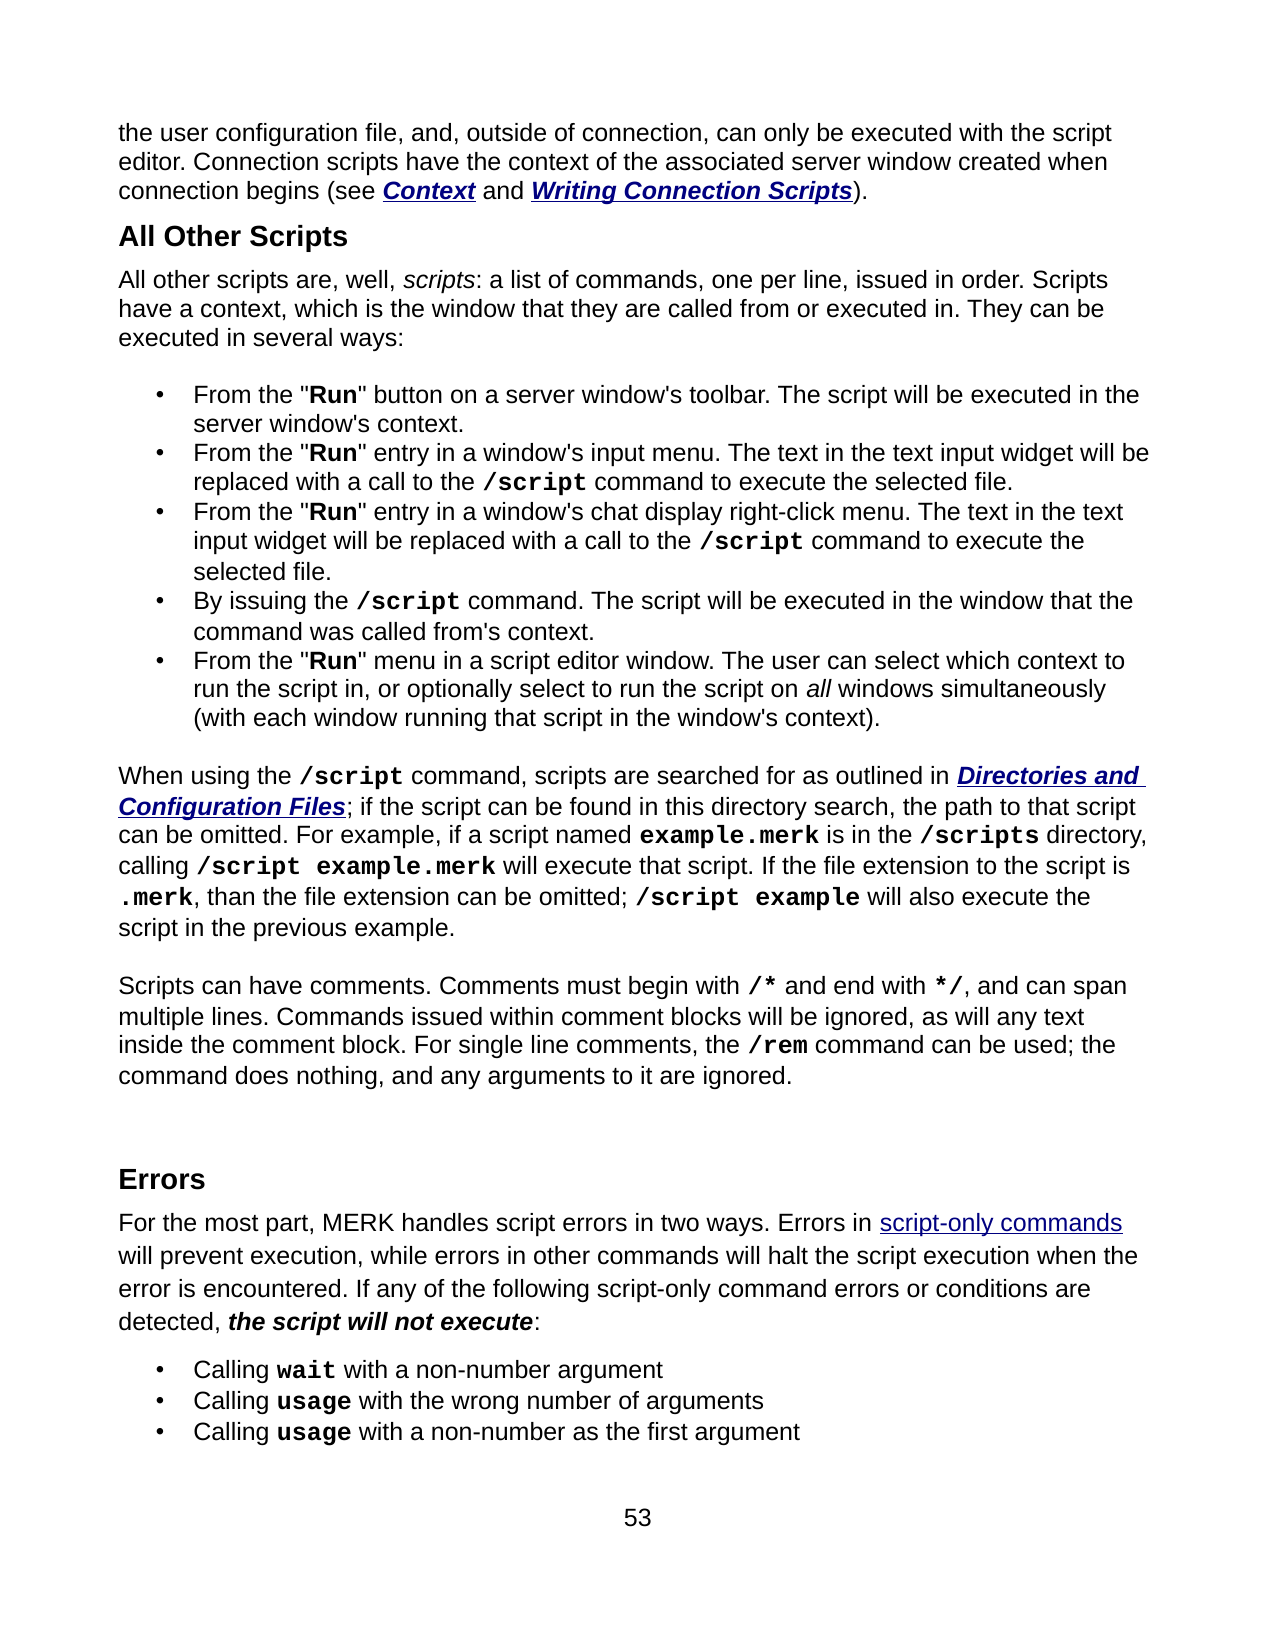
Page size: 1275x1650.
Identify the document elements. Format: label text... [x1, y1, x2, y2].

subtitle All Other Scripts [118, 219, 1157, 252]
text When using the /script command, scripts are searched for as outlined in Directories and Configuration Files; if the script can be found in this directory search, the path to that script can be omitted. For example, if a script named example.merk is in the /scripts directory, calling /script example.merk will execute that script. If the file extension to the script is .merk, than the file extension can be omitted; /script example will also execute the script in the previous example. [118, 761, 1157, 942]
text For the most part, MERK handles script errors in two ways. Errors in script-only commands will prevent execution, while errors in other commands will halt the script execution when the error is encountered. If any of the following script-only command errors or conditions are detected, the script will not execute: [118, 1208, 1157, 1336]
text the user configuration file, and, outside of connection, can only be executed with the script editor. Connection scripts have the context of the associated server window created when connection begins (see Context and Writing Connection Scripts). [118, 118, 1157, 204]
text Scripts can have comments. Comments must begin with /* and end with */, and can span multiple lines. Commands issued within comment blocks will be ignored, as will any text inside the comment block. For single line comments, the /rem command can be used; the command does nothing, and any arguments to it are ignored. [118, 971, 1157, 1090]
subtitle Errors [118, 1162, 1157, 1196]
list Calling wait with a non-number argument [156, 1355, 1157, 1386]
list From the "Run" entry in a window's chat display right-click menu. The text in the text input widget will be replaced with a call to the /script command to execute the selected file. [156, 497, 1157, 586]
list From the "Run" button on a server window's toolbar. The script will be executed in the server window's context. [156, 380, 1157, 438]
list By issuing the /script command. The script will be executed in the window that the command was called from's context. [156, 586, 1157, 646]
list Calling usage with the wrong number of arguments [156, 1386, 1157, 1417]
list Calling usage with a non-number as the first argument [156, 1417, 1157, 1448]
text All other scripts are, well, scripts: a list of commands, one per line, issued in order. Scripts have a context, which is the window that they are called from or executed in. They can be executed in several ways: [118, 265, 1157, 351]
list From the "Run" menu in a script editor window. The user can select which context to run the script in, or optionally select to run the script on all windows simultaneously (with each window running that script in the window's context). [156, 646, 1157, 732]
list From the "Run" entry in a window's input menu. The text in the text input widget will be replaced with a call to the /script command to execute the selected file. [156, 438, 1157, 497]
